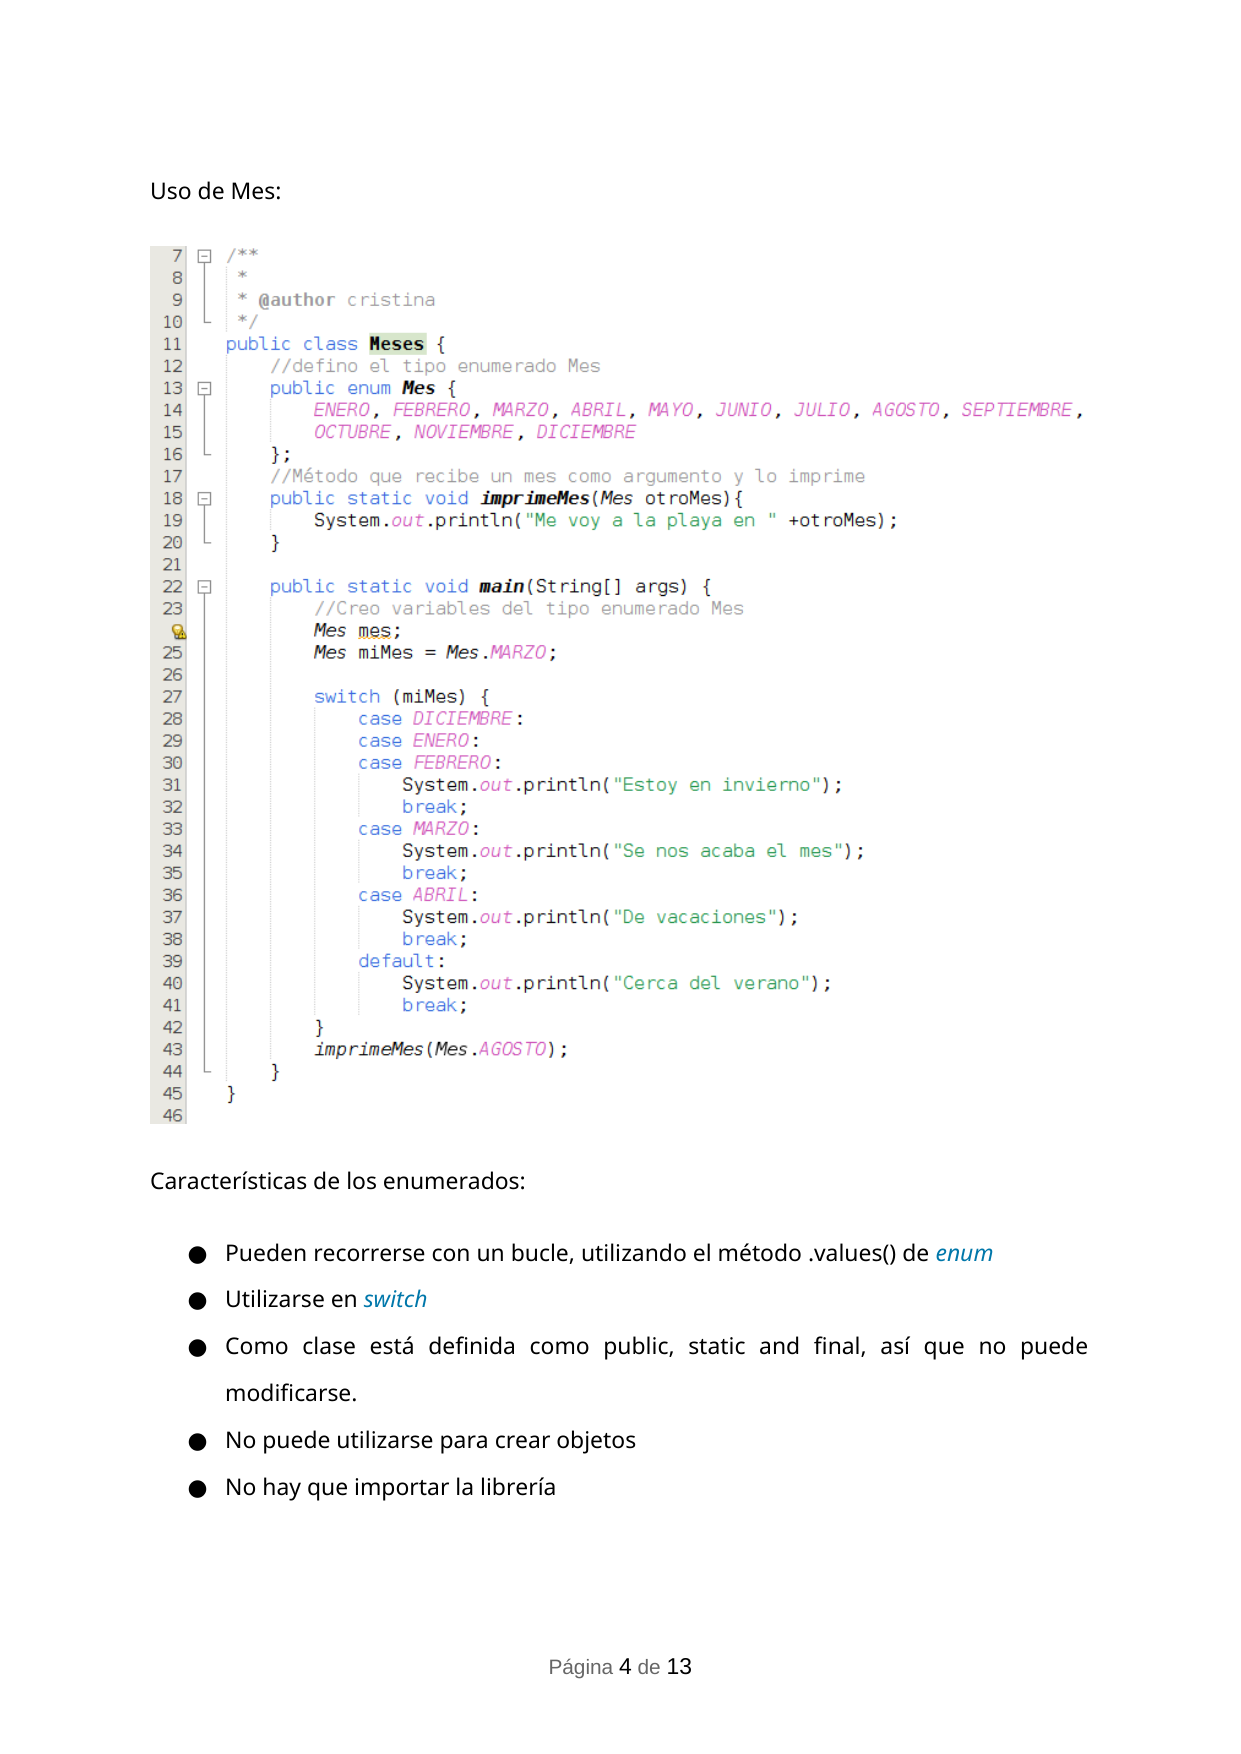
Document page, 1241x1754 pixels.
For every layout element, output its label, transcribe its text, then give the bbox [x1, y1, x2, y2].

text Características de los enumerados: [150, 1164, 1090, 1196]
list Pueden recorrerse con un bucle, utilizando el método .values() de enum [187, 1236, 1090, 1268]
list Utilizarse en switch [187, 1283, 1090, 1314]
list No hay que importar la librería [187, 1471, 1090, 1502]
text Uso de Mes: [150, 175, 1090, 206]
list Como clase está definida como public, static and final, así que no puede modificarse. [187, 1330, 1090, 1408]
picture [150, 246, 1091, 1124]
list No puede utilizarse para crear objetos [187, 1424, 1090, 1455]
